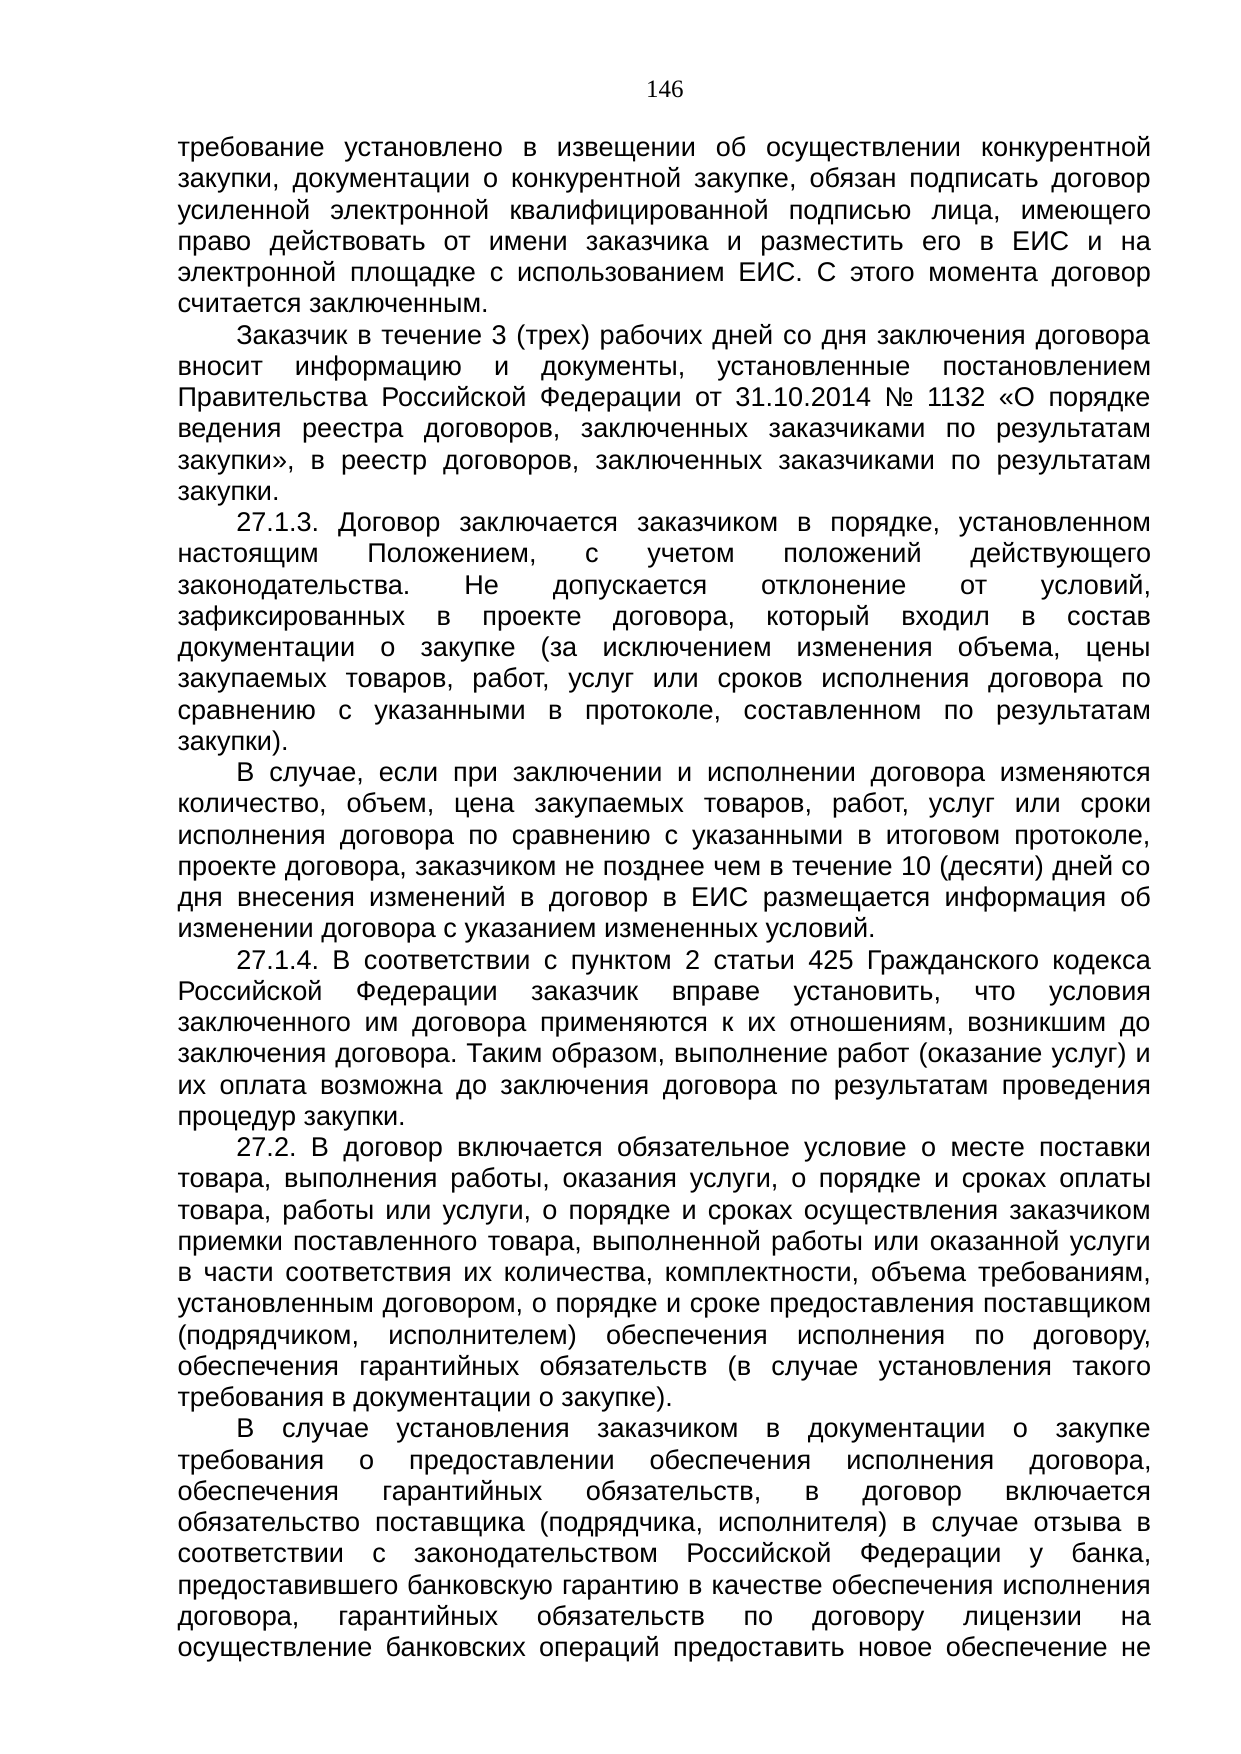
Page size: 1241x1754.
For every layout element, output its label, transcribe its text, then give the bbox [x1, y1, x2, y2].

text Заказчик в течение 3 (трех) рабочих дней со дня заключения договора вносит информацию и документы, установленные постановлением Правительства Российской Федерации от 31.10.2014 № 1132 «О порядке ведения реестра договоров, заключенных заказчиками по результатам закупки», в реестр договоров, заключенных заказчиками по результатам закупки. [177, 319, 1152, 506]
text 27.2. В договор включается обязательное условие о месте поставки товара, выполнения работы, оказания услуги, о порядке и сроках оплаты товара, работы или услуги, о порядке и сроках осуществления заказчиком приемки поставленного товара, выполненной работы или оказанной услуги в части соответствия их количества, комплектности, объема требованиям, установленным договором, о порядке и сроке предоставления поставщиком (подрядчиком, исполнителем) обеспечения исполнения по договору, обеспечения гарантийных обязательств (в случае установления такого требования в документации о закупке). [177, 1131, 1152, 1412]
text В случае, если при заключении и исполнении договора изменяются количество, объем, цена закупаемых товаров, работ, услуг или сроки исполнения договора по сравнению с указанными в итоговом протоколе, проекте договора, заказчиком не позднее чем в течение 10 (десяти) дней со дня внесения изменений в договор в ЕИС размещается информация об изменении договора с указанием измененных условий. [177, 756, 1152, 944]
text В случае установления заказчиком в документации о закупке требования о предоставлении обеспечения исполнения договора, обеспечения гарантийных обязательств, в договор включается обязательство поставщика (подрядчика, исполнителя) в случае отзыва в соответствии с законодательством Российской Федерации у банка, предоставившего банковскую гарантию в качестве обеспечения исполнения договора, гарантийных обязательств по договору лицензии на осуществление банковских операций предоставить новое обеспечение не [177, 1412, 1152, 1662]
text требование установлено в извещении об осуществлении конкурентной закупки, документации о конкурентной закупке, обязан подписать договор усиленной электронной квалифицированной подписью лица, имеющего право действовать от имени заказчика и разместить его в ЕИС и на электронной площадке с использованием ЕИС. С этого момента договор считается заключенным. [177, 131, 1152, 319]
text 27.1.4. В соответствии с пунктом 2 статьи 425 Гражданского кодекса Российской Федерации заказчик вправе установить, что условия заключенного им договора применяются к их отношениям, возникшим до заключения договора. Таким образом, выполнение работ (оказание услуг) и их оплата возможна до заключения договора по результатам проведения процедур закупки. [177, 944, 1152, 1131]
text 27.1.3. Договор заключается заказчиком в порядке, установленном настоящим Положением, с учетом положений действующего законодательства. Не допускается отклонение от условий, зафиксированных в проекте договора, который входил в состав документации о закупке (за исключением изменения объема, цены закупаемых товаров, работ, услуг или сроков исполнения договора по сравнению с указанными в протоколе, составленном по результатам закупки). [177, 506, 1152, 756]
